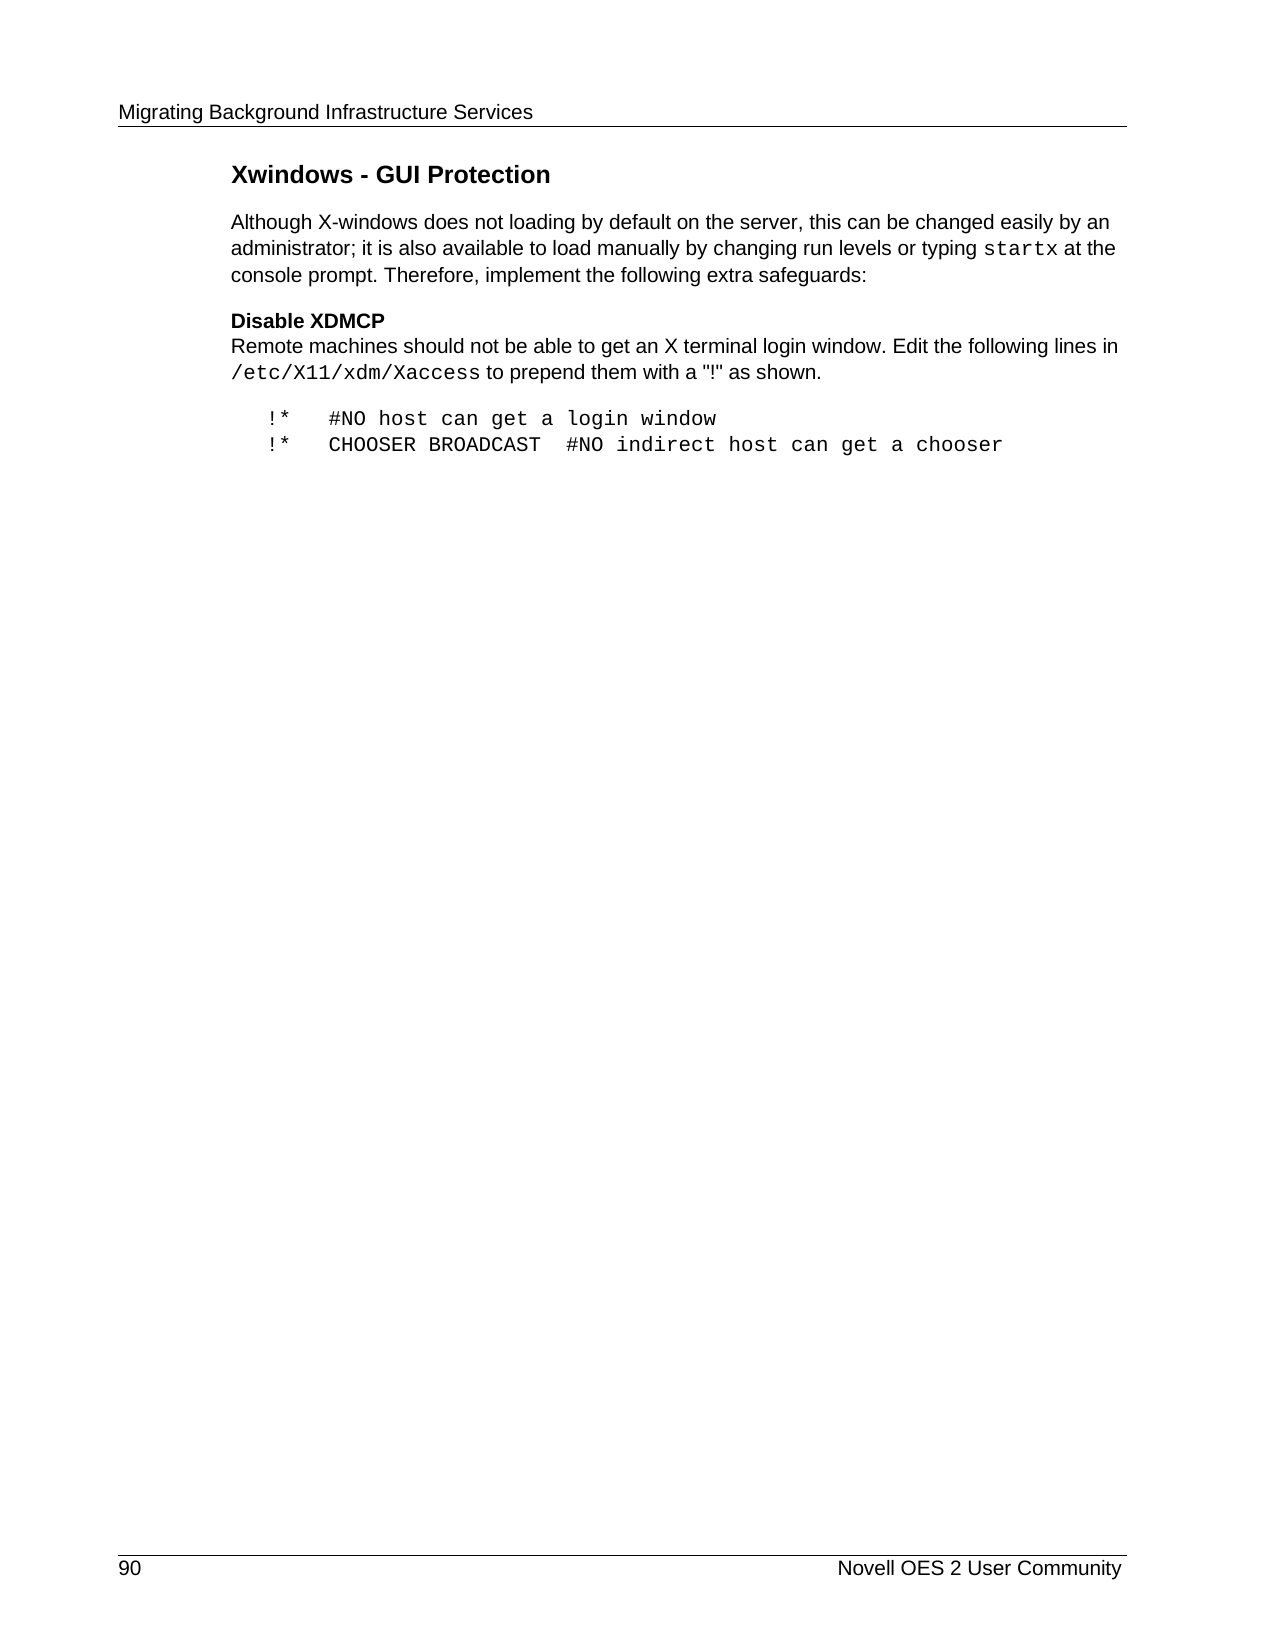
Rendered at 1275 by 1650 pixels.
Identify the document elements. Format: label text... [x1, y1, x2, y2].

text Although X-windows does not loading by default on the server, this can be changed easily by an administrator; it is also available to load manually by changing run levels or typing startx at the console prompt. Therefore, implement the following extra safeguards: [231, 211, 1127, 287]
text Disable XDMCP Remote machines should not be able to get an X terminal login window. Edit the following lines in /etc/X11/xdm/Xaccess to prepend them with a "!" as shown. [231, 309, 1127, 386]
subtitle Xwindows - GUI Protection [231, 161, 1127, 189]
text !* #NO host can get a login window !* CHOOSER BROADCAST #NO indirect host can get a chooser [266, 408, 1127, 457]
